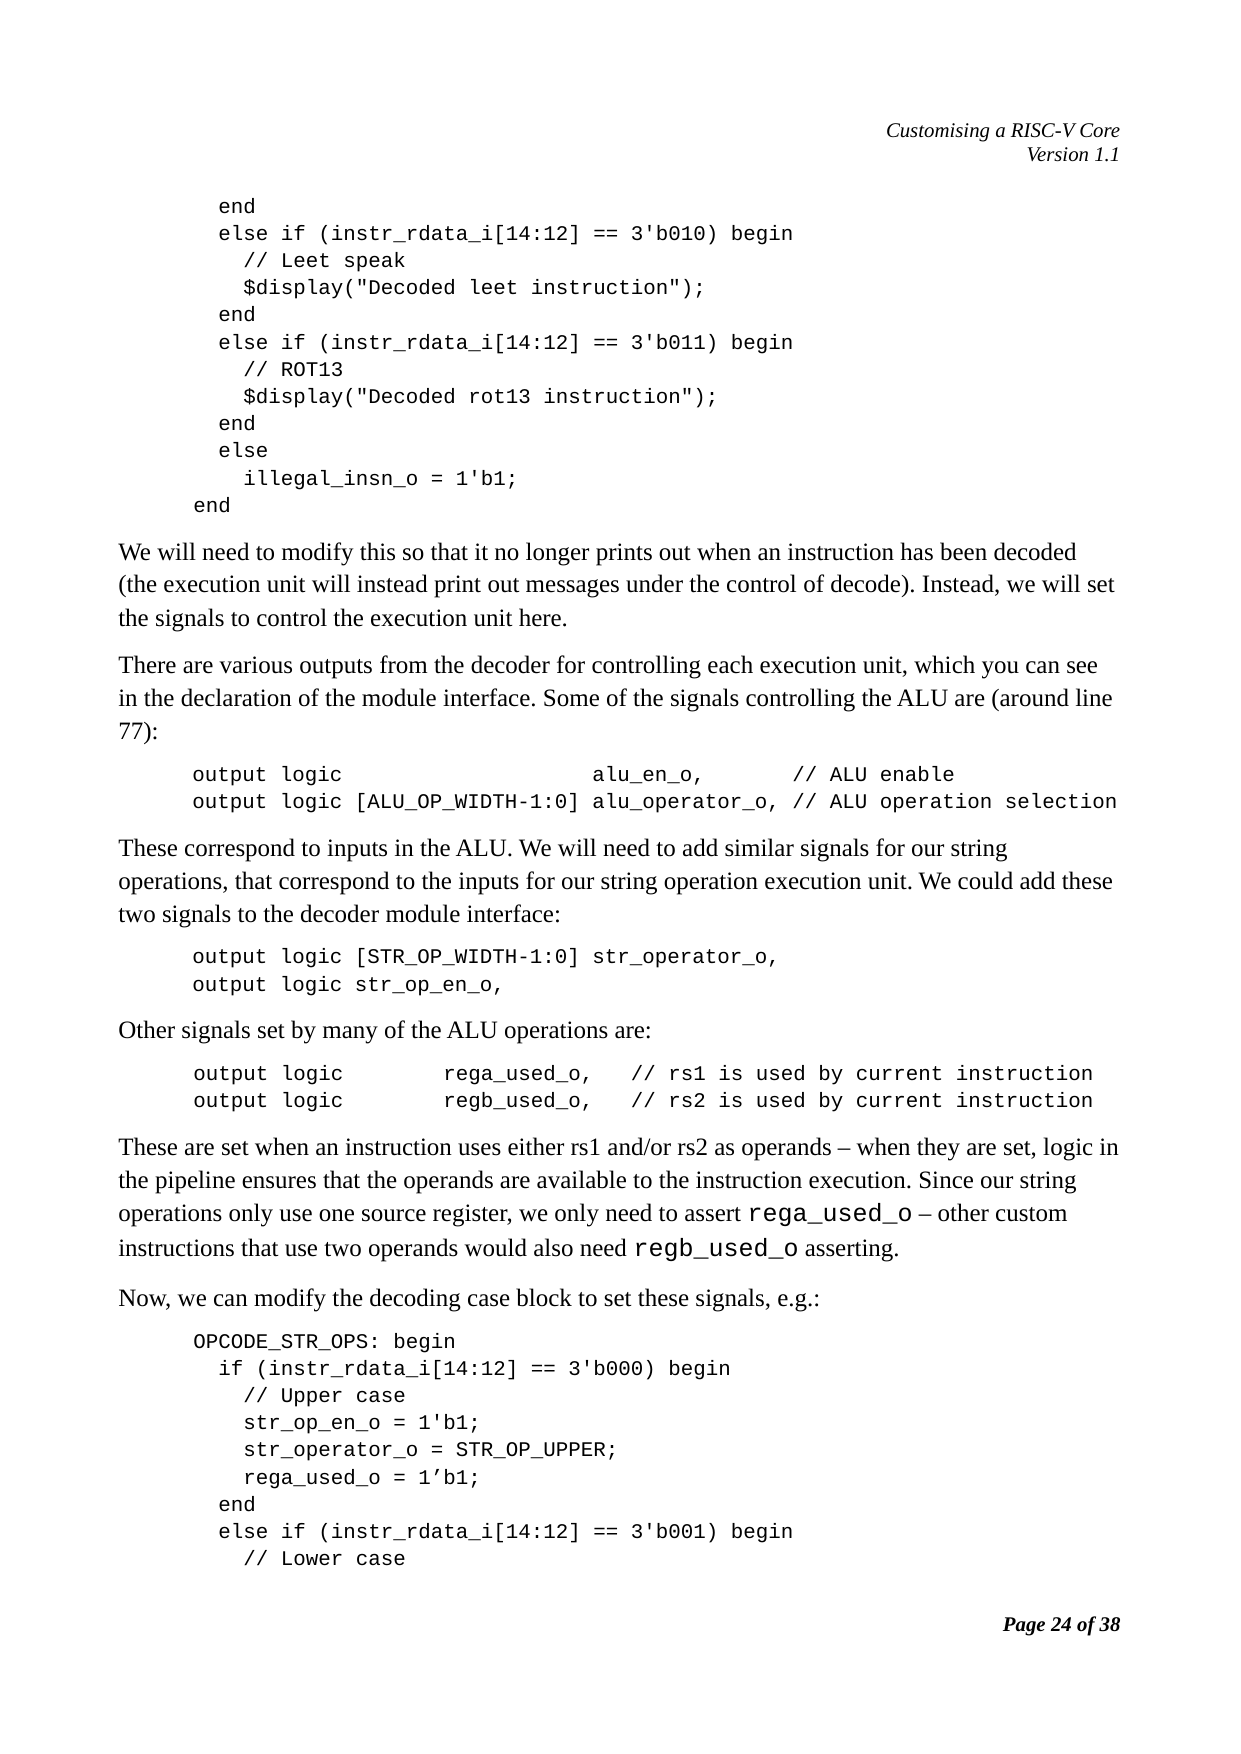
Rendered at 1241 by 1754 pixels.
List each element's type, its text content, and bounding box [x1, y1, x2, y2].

text output logic [STR_OP_WIDTH-1:0] str_operator_o, output logic str_op_en_o, [118, 946, 1122, 997]
text output logic rega_used_o, // rs1 is used by current instruction output logic regb_used_o, // rs2 is used by current instruction [118, 1063, 1122, 1114]
text These are set when an instruction uses either rs1 and/or rs2 as operands – when they are set, logic in the pipeline ensures that the operands are available to the instruction execution. Since our string operations only use one source register, we only need to assert rega_used_o – other custom instructions that use two operands would also need regb_used_o asserting. [118, 1132, 1122, 1264]
text These correspond to inputs in the ALU. We will need to add similar signals for our string operations, that correspond to the inputs for our string operation execution unit. We could add these two signals to the decoder module interface: [118, 833, 1122, 928]
text Other signals set by many of the ALU operations are: [118, 1015, 1122, 1044]
text output logic alu_en_o, // ALU enable output logic [ALU_OP_WIDTH-1:0] alu_operator_o, // ALU operation selection [118, 764, 1122, 815]
text We will need to modify this so that it no longer prints out when an instruction has been decoded (the execution unit will instead print out messages under the control of decode). Instead, we will set the signals to control the execution unit here. [118, 537, 1122, 631]
text end else if (instr_rdata_i[14:12] == 3'b010) begin // Leet speak $display("Decoded leet instruction"); end else if (instr_rdata_i[14:12] == 3'b011) begin // ROT13 $display("Decoded rot13 instruction"); end else illegal_insn_o = 1'b1; end [118, 196, 1122, 518]
text OPCODE_STR_OPS: begin if (instr_rdata_i[14:12] == 3'b000) begin // Upper case str_op_en_o = 1'b1; str_operator_o = STR_OP_UPPER; rega_used_o = 1’b1; end else if (instr_rdata_i[14:12] == 3'b001) begin // Lower case [118, 1331, 1122, 1572]
text There are various outputs from the decoder for controlling each execution unit, which you can see in the declaration of the module interface. Some of the signals controlling the ALU are (around line 77): [118, 650, 1122, 745]
text Now, we can modify the decoding case block to set these signals, e.g.: [118, 1283, 1122, 1312]
